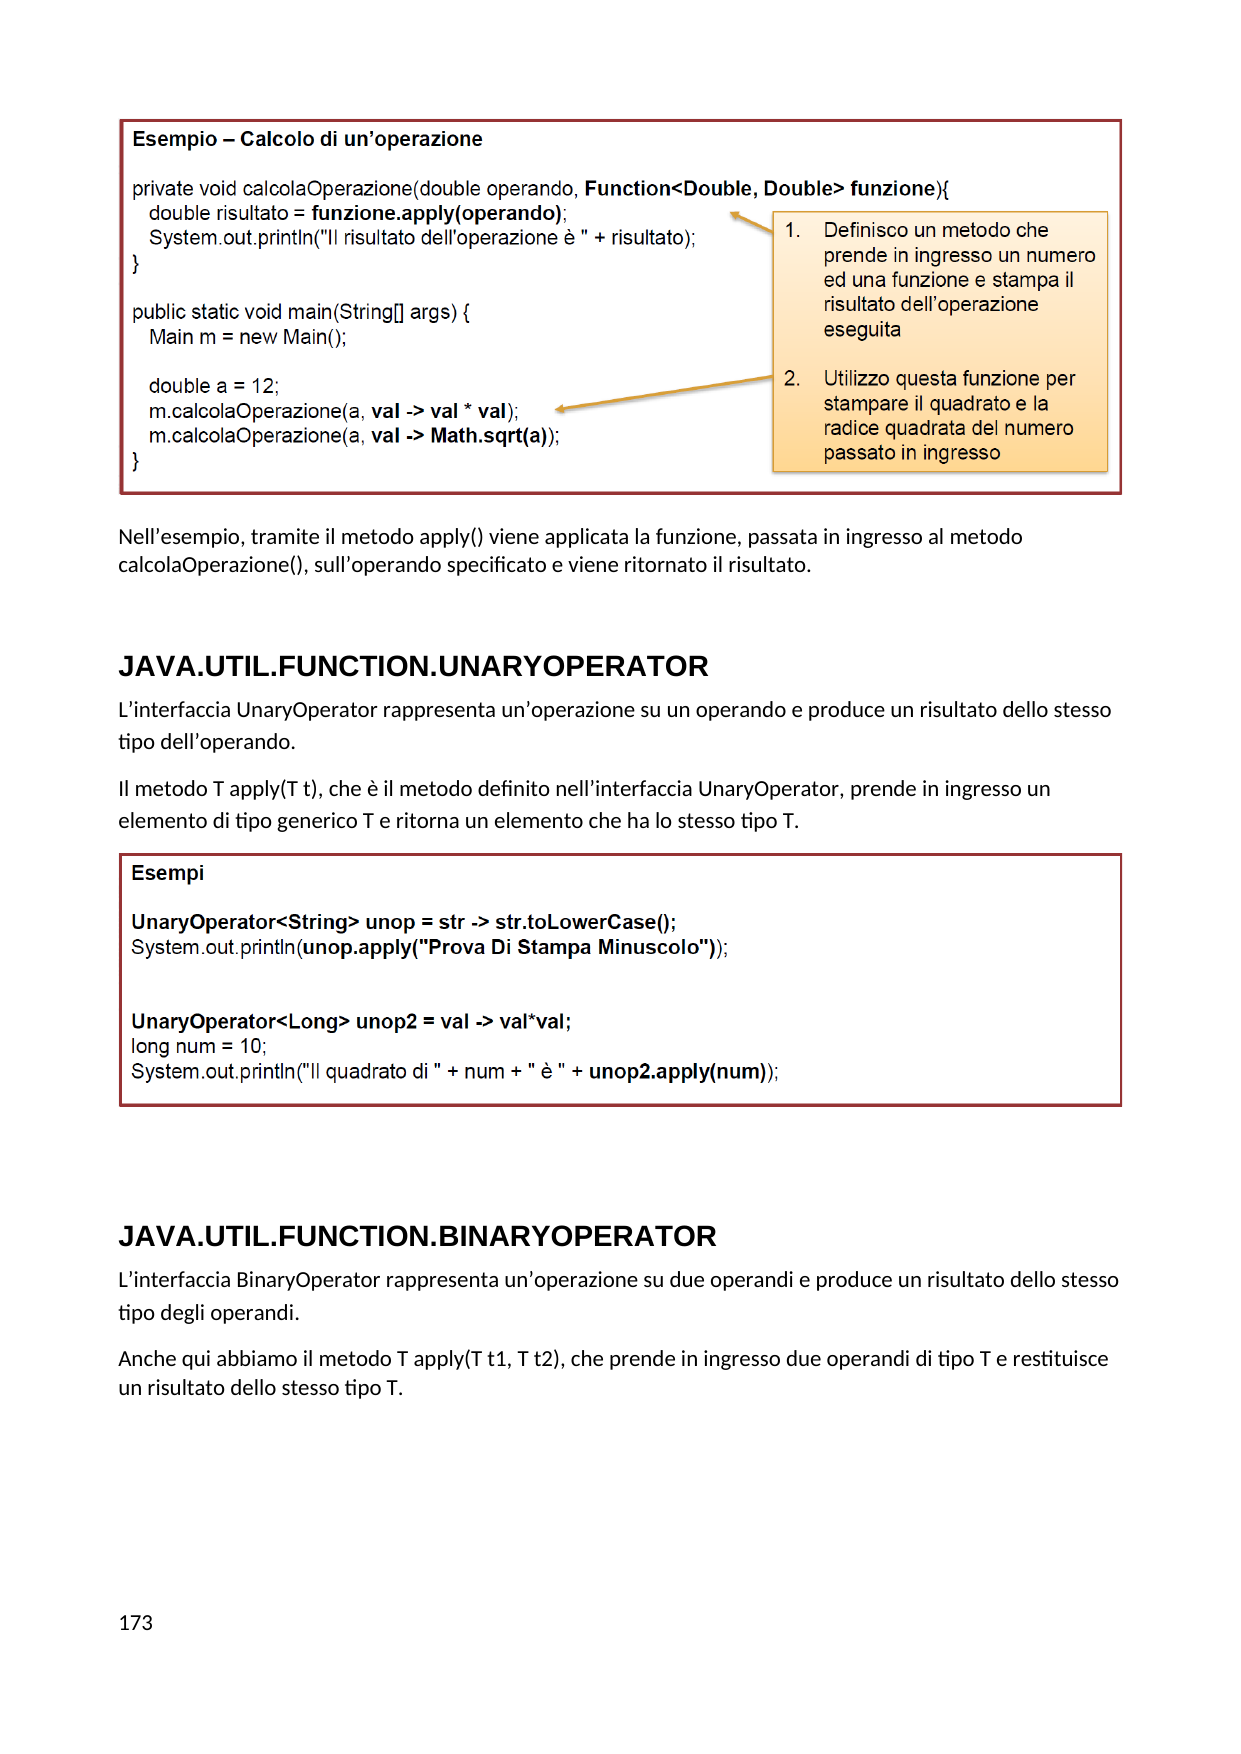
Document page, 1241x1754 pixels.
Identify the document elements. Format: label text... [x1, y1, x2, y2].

picture [118, 118, 1123, 495]
picture [118, 853, 1123, 1107]
text L’interfaccia BinaryOperator rappresenta un’operazione su due operandi e produce un risultato dello stesso tipo degli operandi. [118, 1266, 1122, 1326]
text L’interfaccia UnaryOperator rappresenta un’operazione su un operando e produce un risultato dello stesso tipo dell’operando. [118, 695, 1122, 755]
subtitle JAVA.UTIL.FUNCTION.BINARYOPERATOR [118, 1219, 1122, 1253]
subtitle JAVA.UTIL.FUNCTION.UNARYOPERATOR [118, 649, 1122, 683]
text Il metodo T apply(T t), che è il metodo definito nell’interfaccia UnaryOperator, prende in ingresso un elemento di tipo generico T e ritorna un elemento che ha lo stesso tipo T. [118, 774, 1122, 834]
text Anche qui abbiamo il metodo T apply(T t1, T t2), che prende in ingresso due operandi di tipo T e restituisce un risultato dello stesso tipo T. [118, 1344, 1122, 1401]
text Nell’esempio, tramite il metodo apply() viene applicata la funzione, passata in ingresso al metodo calcolaOperazione(), sull’operando specificato e viene ritornato il risultato. [118, 522, 1122, 578]
